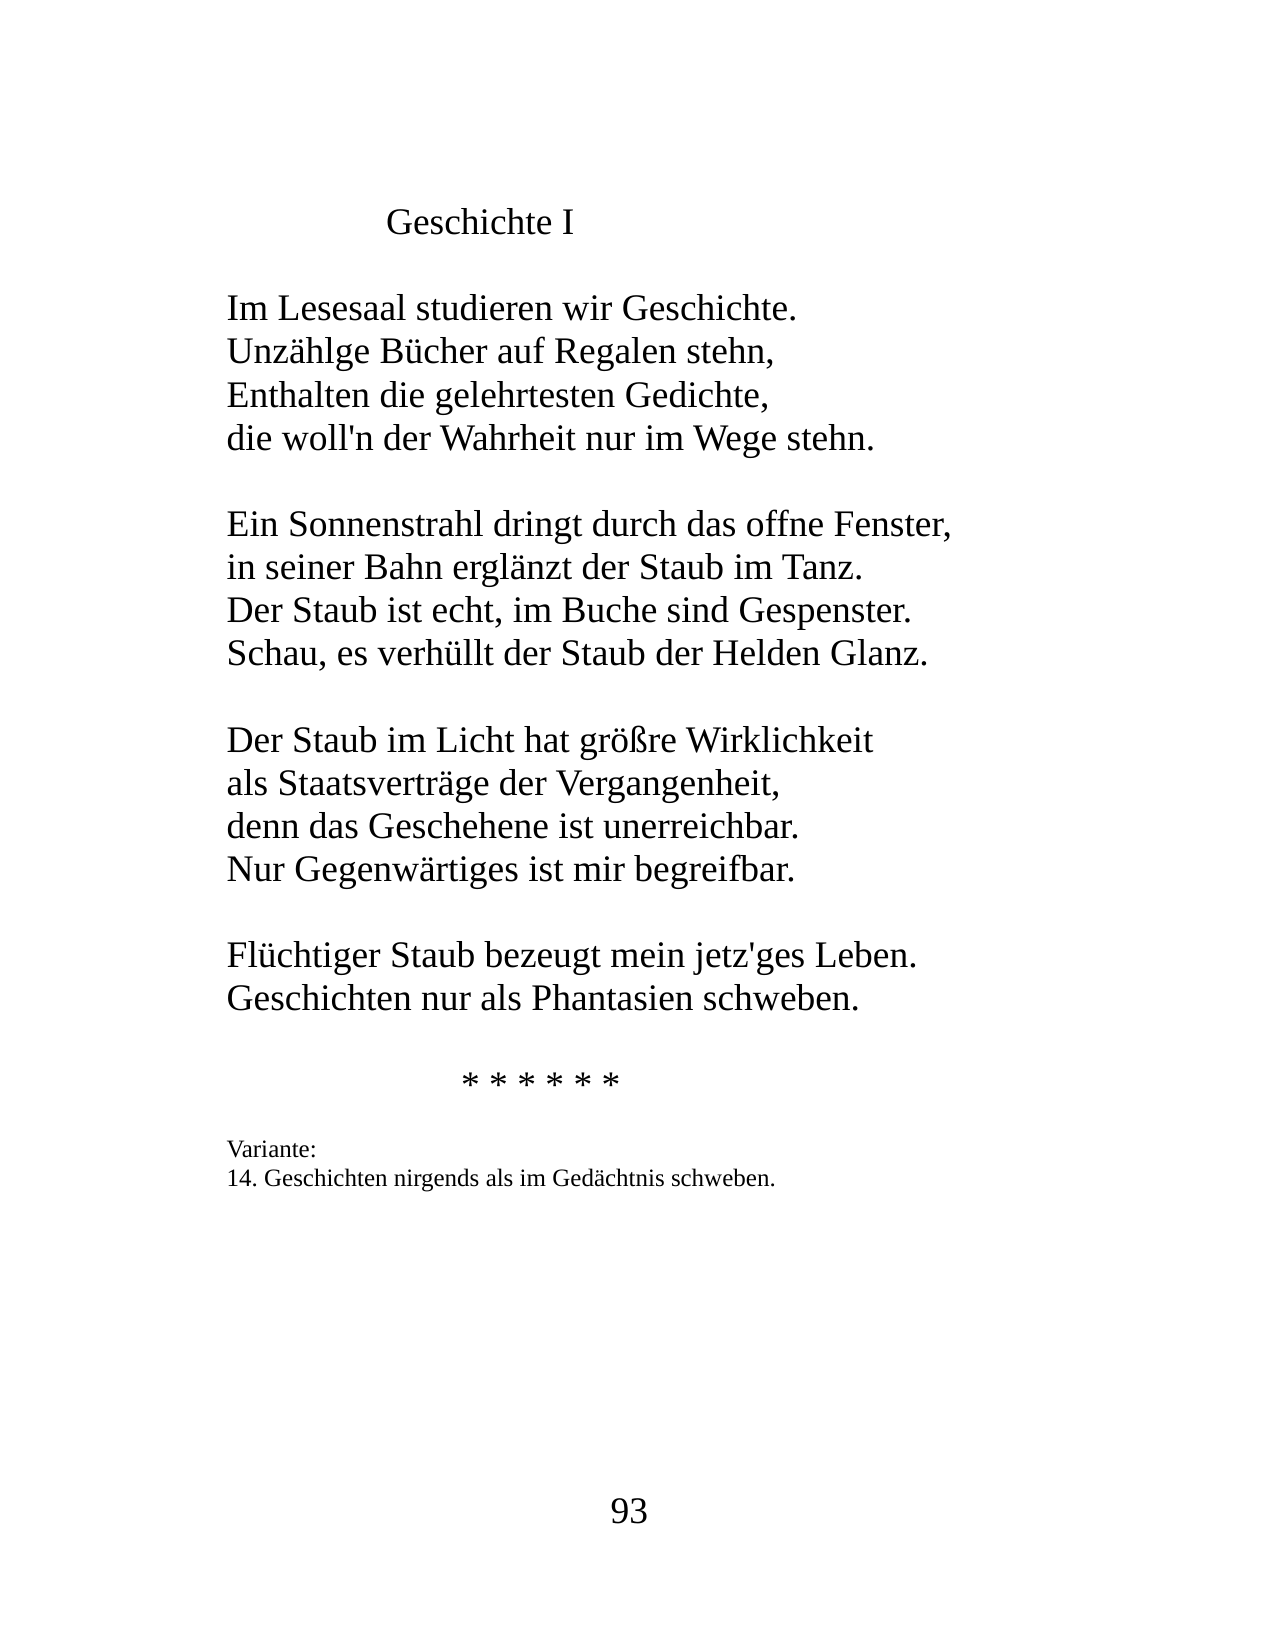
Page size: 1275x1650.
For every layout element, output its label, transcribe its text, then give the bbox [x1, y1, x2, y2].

text Der Staub im Licht hat größre Wirklichkeit [226, 717, 1157, 760]
text Geschichte I [226, 199, 1157, 243]
text 14. Geschichten nirgends als im Gedächtnis schweben. [226, 1163, 1157, 1191]
text Der Staub ist echt, im Buche sind Gespenster. [226, 588, 1157, 631]
text Nur Gegenwärtiges ist mir begreifbar. [226, 846, 1157, 889]
text Geschichten nur als Phantasien schweben. [226, 976, 1157, 1019]
text Flüchtiger Staub bezeugt mein jetz'ges Leben. [226, 933, 1157, 976]
text die woll'n der Wahrheit nur im Wege stehn. [226, 415, 1157, 458]
text als Staatsverträge der Vergangenheit, [226, 760, 1157, 803]
text Variante: [226, 1134, 1157, 1163]
text Ein Sonnenstrahl dringt durch das offne Fenster, [226, 501, 1157, 544]
text in seiner Bahn erglänzt der Staub im Tanz. [226, 544, 1157, 588]
text Im Lesesaal studieren wir Geschichte. [226, 286, 1157, 329]
text Enthalten die gelehrtesten Gedichte, [226, 372, 1157, 415]
text Schau, es verhüllt der Staub der Helden Glanz. [226, 631, 1157, 674]
text denn das Geschehene ist unerreichbar. [226, 803, 1157, 846]
text * * * * * * [226, 1062, 1157, 1105]
text Unzählge Bücher auf Regalen stehn, [226, 329, 1157, 372]
